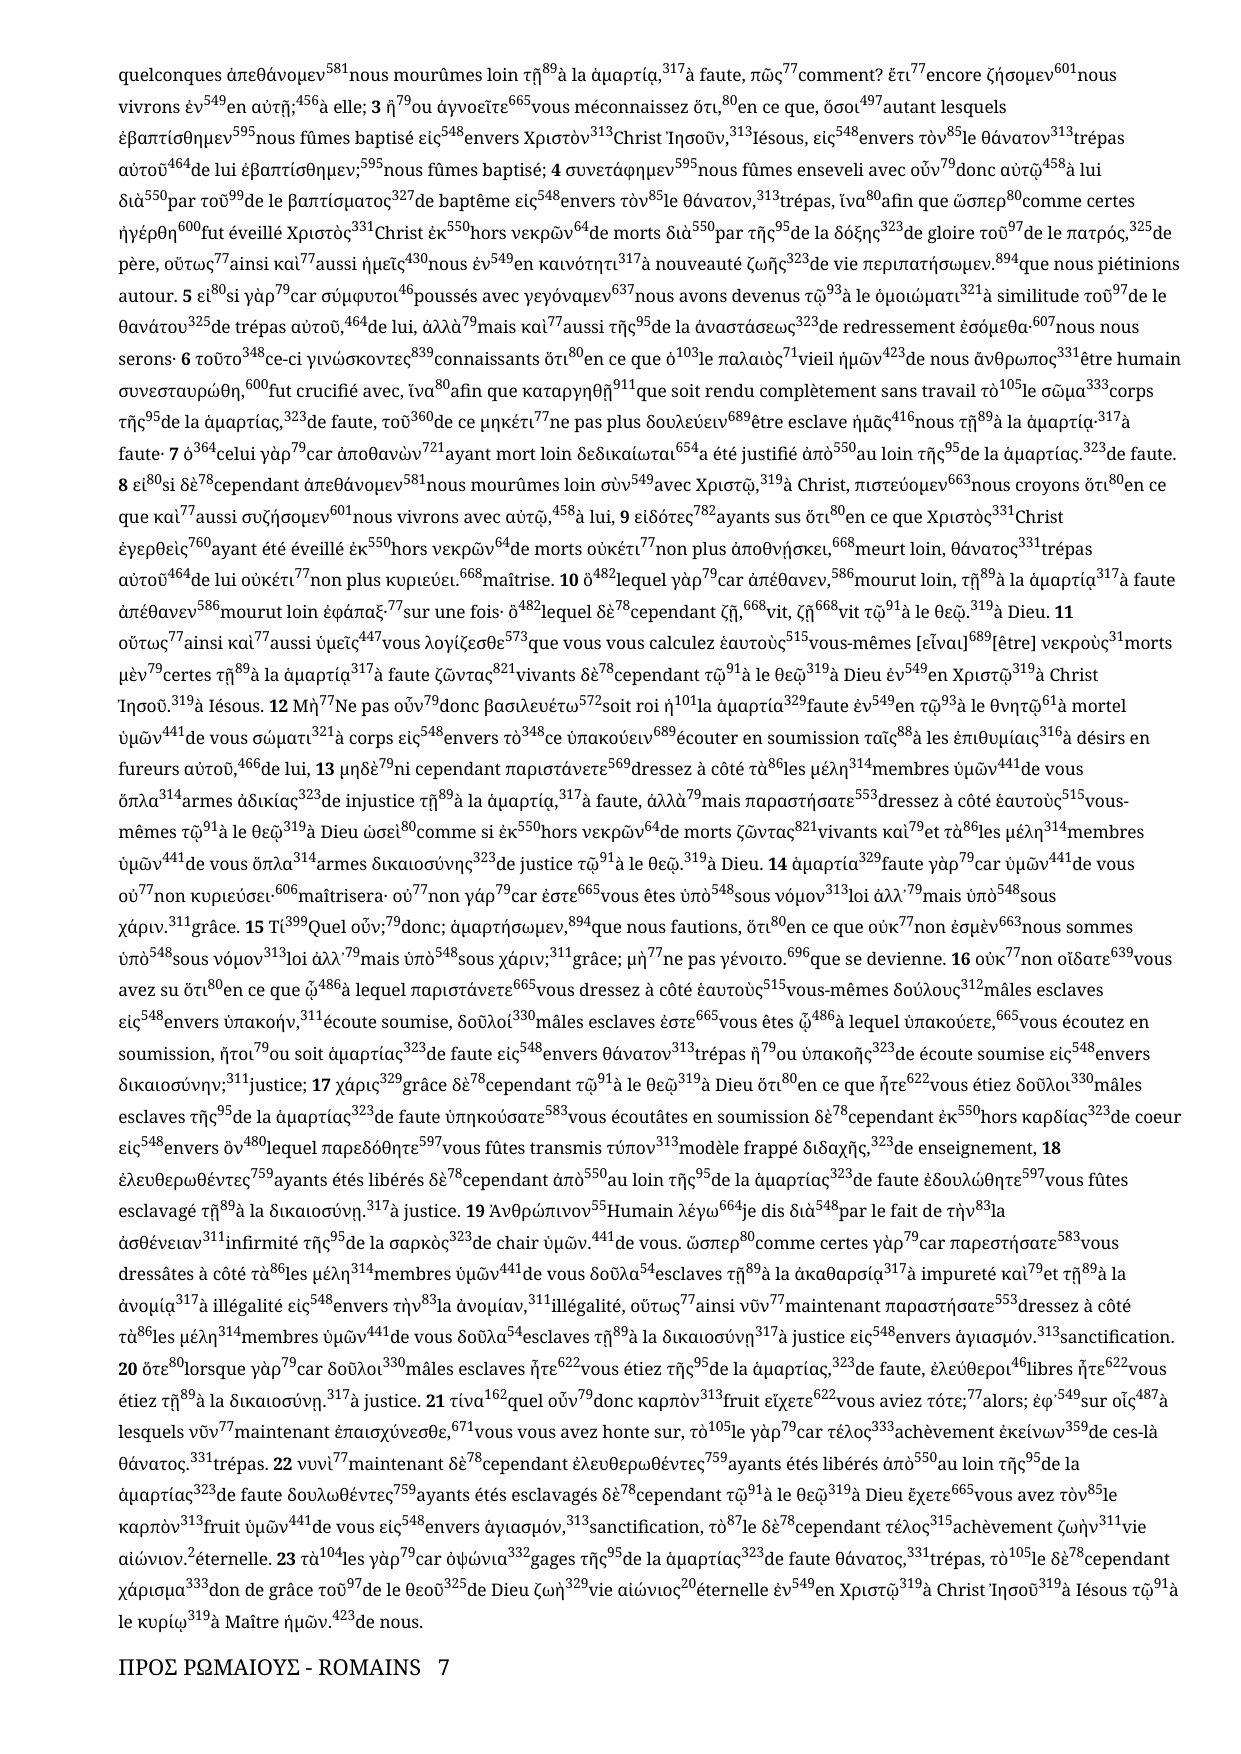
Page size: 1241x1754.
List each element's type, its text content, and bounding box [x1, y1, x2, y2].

text 1 Τί399Quel οὖν79donc ἐροῦμεν;601nous dirons; ἐπιμένωμεν916que nous restions sur τῇ89à la ἁμαρτίᾳ,317à faute, ἵνα80afin que ἡ101la χάρις329grâce πλεονάσῃ;899que fasse plus nombreux; 2 μὴ77ne pas γένοιτο.696que se devienne. οἵτινες497lesquels des quelconques ἀπεθάνομεν581nous mourûmes loin τῇ89à la ἁμαρτίᾳ,317à faute, πῶς77comment? ἔτι77encore ζήσομεν601nous vivrons ἐν549en αὐτῇ;456à elle; 3 ἢ79ou ἀγνοεῖτε665vous méconnaissez ὅτι,80en ce que, ὅσοι497autant lesquels ἐβαπτίσθημεν595nous fûmes baptisé εἰς548envers Χριστὸν313Christ Ἰησοῦν,313Iésous, εἰς548envers τὸν85le θάνατον313trépas αὐτοῦ464de lui ἐβαπτίσθημεν;595nous fûmes baptisé; 4 συνετάφημεν595nous fûmes enseveli avec οὖν79donc αὐτῷ458à lui διὰ550par τοῦ99de le βαπτίσματος327de baptême εἰς548envers τὸν85le θάνατον,313trépas, ἵνα80afin que ὥσπερ80comme certes ἠγέρθη600fut éveillé Χριστὸς331Christ ἐκ550hors νεκρῶν64de morts διὰ550par τῆς95de la δόξης323de gloire τοῦ97de le πατρός,325de père, οὕτως77ainsi καὶ77aussi ἡμεῖς430nous ἐν549en καινότητι317à nouveauté ζωῆς323de vie περιπατήσωμεν.894que nous piétinions autour. 5 εἰ80si γὰρ79car σύμφυτοι46poussés avec γεγόναμεν637nous avons devenus τῷ93à le ὁμοιώματι321à similitude τοῦ97de le θανάτου325de trépas αὐτοῦ,464de lui, ἀλλὰ79mais καὶ77aussi τῆς95de la ἀναστάσεως323de redressement ἐσόμεθα·607nous nous serons· 6 τοῦτο348ce-ci γινώσκοντες839connaissants ὅτι80en ce que ὁ103le παλαιὸς71vieil ἡμῶν423de nous ἄνθρωπος331être humain συνεσταυρώθη,600fut crucifié avec, ἵνα80afin que καταργηθῇ911que soit rendu complètement sans travail τὸ105le σῶμα333corps τῆς95de la ἁμαρτίας,323de faute, τοῦ360de ce μηκέτι77ne pas plus δουλεύειν689être esclave ἡμᾶς416nous τῇ89à la ἁμαρτίᾳ·317à faute· 7 ὁ364celui γὰρ79car ἀποθανὼν721ayant mort loin δεδικαίωται654a été justifié ἀπὸ550au loin τῆς95de la ἁμαρτίας.323de faute. 8 εἰ80si δὲ78cependant ἀπεθάνομεν581nous mourûmes loin σὺν549avec Χριστῷ,319à Christ, πιστεύομεν663nous croyons ὅτι80en ce que καὶ77aussi συζήσομεν601nous vivrons avec αὐτῷ,458à lui, 9 εἰδότες782ayants sus ὅτι80en ce que Χριστὸς331Christ ἐγερθεὶς760ayant été éveillé ἐκ550hors νεκρῶν64de morts οὐκέτι77non plus ἀποθνῄσκει,668meurt loin, θάνατος331trépas αὐτοῦ464de lui οὐκέτι77non plus κυριεύει.668maîtrise. 10 ὃ482lequel γὰρ79car ἀπέθανεν,586mourut loin, τῇ89à la ἁμαρτίᾳ317à faute ἀπέθανεν586mourut loin ἐφάπαξ·77sur une fois· ὃ482lequel δὲ78cependant ζῇ,668vit, ζῇ668vit τῷ91à le θεῷ.319à Dieu. 11 οὕτως77ainsi καὶ77aussi ὑμεῖς447vous λογίζεσθε573que vous vous calculez ἑαυτοὺς515vous-mêmes [εἶναι]689[être] νεκροὺς31morts μὲν79certes τῇ89à la ἁμαρτίᾳ317à faute ζῶντας821vivants δὲ78cependant τῷ91à le θεῷ319à Dieu ἐν549en Χριστῷ319à Christ Ἰησοῦ.319à Iésous. 12 Μὴ77Ne pas οὖν79donc βασιλευέτω572soit roi ἡ101la ἁμαρτία329faute ἐν549en τῷ93à le θνητῷ61à mortel ὑμῶν441de vous σώματι321à corps εἰς548envers τὸ348ce ὑπακούειν689écouter en soumission ταῖς88à les ἐπιθυμίαις316à désirs en fureurs αὐτοῦ,466de lui, 13 μηδὲ79ni cependant παριστάνετε569dressez à côté τὰ86les μέλη314membres ὑμῶν441de vous ὅπλα314armes ἀδικίας323de injustice τῇ89à la ἁμαρτίᾳ,317à faute, ἀλλὰ79mais παραστήσατε553dressez à côté ἑαυτοὺς515vous-mêmes τῷ91à le θεῷ319à Dieu ὡσεὶ80comme si ἐκ550hors νεκρῶν64de morts ζῶντας821vivants καὶ79et τὰ86les μέλη314membres ὑμῶν441de vous ὅπλα314armes δικαιοσύνης323de justice τῷ91à le θεῷ.319à Dieu. 14 ἁμαρτία329faute γὰρ79car ὑμῶν441de vous οὐ77non κυριεύσει·606maîtrisera· οὐ77non γάρ79car ἐστε665vous êtes ὑπὸ548sous νόμον313loi ἀλλ᾽79mais ὑπὸ548sous χάριν.311grâce. 15 Τί399Quel οὖν;79donc; ἁμαρτήσωμεν,894que nous fautions, ὅτι80en ce que οὐκ77non ἐσμὲν663nous sommes ὑπὸ548sous νόμον313loi ἀλλ᾽79mais ὑπὸ548sous χάριν;311grâce; μὴ77ne pas γένοιτο.696que se devienne. 16 οὐκ77non οἴδατε639vous avez su ὅτι80en ce que ᾧ486à lequel παριστάνετε665vous dressez à côté ἑαυτοὺς515vous-mêmes δούλους312mâles esclaves εἰς548envers ὑπακοήν,311écoute soumise, δοῦλοί330mâles esclaves ἐστε665vous êtes ᾧ486à lequel ὑπακούετε,665vous écoutez en soumission, ἤτοι79ou soit ἁμαρτίας323de faute εἰς548envers θάνατον313trépas ἢ79ou ὑπακοῆς323de écoute soumise εἰς548envers δικαιοσύνην;311justice; 17 χάρις329grâce δὲ78cependant τῷ91à le θεῷ319à Dieu ὅτι80en ce que ἦτε622vous étiez δοῦλοι330mâles esclaves τῆς95de la ἁμαρτίας323de faute ὑπηκούσατε583vous écoutâtes en soumission δὲ78cependant ἐκ550hors καρδίας323de coeur εἰς548envers ὃν480lequel παρεδόθητε597vous fûtes transmis τύπον313modèle frappé διδαχῆς,323de enseignement, 18 ἐλευθερωθέντες759ayants étés libérés δὲ78cependant ἀπὸ550au loin τῆς95de la ἁμαρτίας323de faute ἐδουλώθητε597vous fûtes esclavagé τῇ89à la δικαιοσύνῃ.317à justice. 19 Ἀνθρώπινον55Humain λέγω664je dis διὰ548par le fait de τὴν83la ἀσθένειαν311infirmité τῆς95de la σαρκὸς323de chair ὑμῶν.441de vous. ὥσπερ80comme certes γὰρ79car παρεστήσατε583vous dressâtes à côté τὰ86les μέλη314membres ὑμῶν441de vous δοῦλα54esclaves τῇ89à la ἀκαθαρσίᾳ317à impureté καὶ79et τῇ89à la ἀνομίᾳ317à illégalité εἰς548envers τὴν83la ἀνομίαν,311illégalité, οὕτως77ainsi νῦν77maintenant παραστήσατε553dressez à côté τὰ86les μέλη314membres ὑμῶν441de vous δοῦλα54esclaves τῇ89à la δικαιοσύνῃ317à justice εἰς548envers ἁγιασμόν.313sanctification. 20 ὅτε80lorsque γὰρ79car δοῦλοι330mâles esclaves ἦτε622vous étiez τῆς95de la ἁμαρτίας,323de faute, ἐλεύθεροι46libres ἦτε622vous étiez τῇ89à la δικαιοσύνῃ.317à justice. 21 τίνα162quel οὖν79donc καρπὸν313fruit εἴχετε622vous aviez τότε;77alors; ἐφ᾽549sur οἷς487à lesquels νῦν77maintenant ἐπαισχύνεσθε,671vous vous avez honte sur, τὸ105le γὰρ79car τέλος333achèvement ἐκείνων359de ces-là θάνατος.331trépas. 22 νυνὶ77maintenant δὲ78cependant ἐλευθερωθέντες759ayants étés libérés ἀπὸ550au loin τῆς95de la ἁμαρτίας323de faute δουλωθέντες759ayants étés esclavagés δὲ78cependant τῷ91à le θεῷ319à Dieu ἔχετε665vous avez τὸν85le καρπὸν313fruit ὑμῶν441de vous εἰς548envers ἁγιασμόν,313sanctification, τὸ87le δὲ78cependant τέλος315achèvement ζωὴν311vie αἰώνιον.2éternelle. 23 τὰ104les γὰρ79car ὀψώνια332gages τῆς95de la ἁμαρτίας323de faute θάνατος,331trépas, τὸ105le δὲ78cependant χάρισμα333don de grâce τοῦ97de le θεοῦ325de Dieu ζωὴ329vie αἰώνιος20éternelle ἐν549en Χριστῷ319à Christ Ἰησοῦ319à Iésous τῷ91à le κυρίῳ319à Maître ἡμῶν.423de nous. [118, 59, 1181, 1633]
text ΠΡΟΣ ΡΩΜΑΙΟΥΣ - ROMAINS 7 [118, 1652, 1181, 1682]
